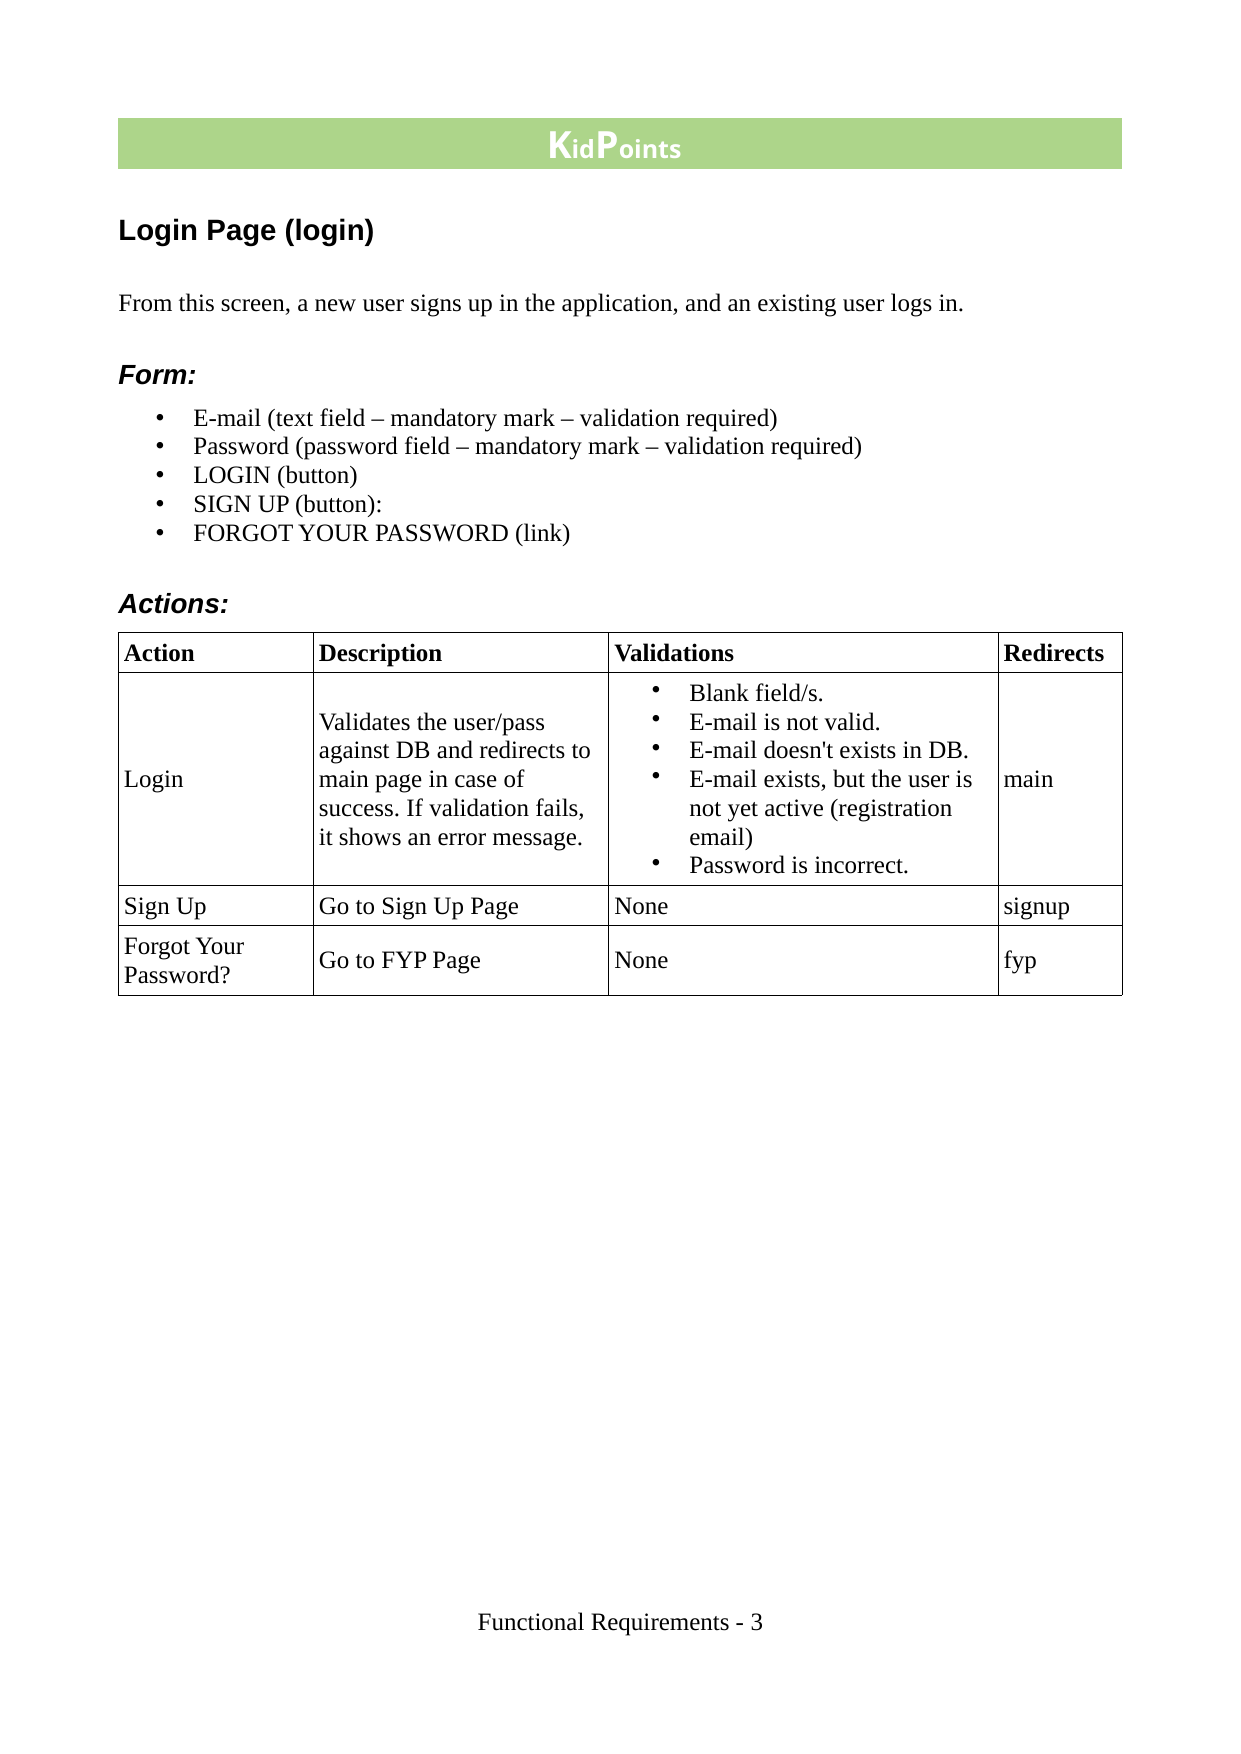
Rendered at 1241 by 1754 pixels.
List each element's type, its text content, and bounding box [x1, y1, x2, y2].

table_header Validations [609, 633, 998, 672]
table_cell signup [999, 886, 1122, 925]
list FORGOT YOUR PASSWORD (link) [156, 518, 1122, 546]
table_cell None [609, 926, 998, 994]
table_cell None [609, 886, 998, 925]
text From this screen, a new user signs up in the application, and an existing user logs in. [118, 288, 1122, 317]
table_cell Blank field/s. E-mail is not valid. E-mail doesn't exists in DB. E-mail exists, but the user is not yet active (registration email) Password is incorrect. [609, 673, 998, 885]
table_cell Login [119, 673, 313, 885]
table_cell fyp [999, 926, 1122, 994]
table_cell Sign Up [119, 886, 313, 925]
table_header Redirects [999, 633, 1122, 672]
table_header Description [314, 633, 608, 672]
list E-mail (text field – mandatory mark – validation required) [156, 403, 1122, 431]
list SIGN UP (button): [156, 489, 1122, 518]
table_header Action [119, 633, 313, 672]
subtitle Form: [118, 358, 1122, 390]
table_cell Go to Sign Up Page [314, 886, 608, 925]
table_cell main [999, 673, 1122, 885]
subtitle Actions: [118, 588, 1122, 619]
table_cell Go to FYP Page [314, 926, 608, 994]
list LOGIN (button) [156, 460, 1122, 489]
subtitle Login Page (login) [118, 213, 1122, 247]
table_cell Forgot Your Password? [119, 926, 313, 994]
list Password (password field – mandatory mark – validation required) [156, 431, 1122, 460]
table_cell Validates the user/pass against DB and redirects to main page in case of success. If validation fails, it shows an error message. [314, 673, 608, 885]
